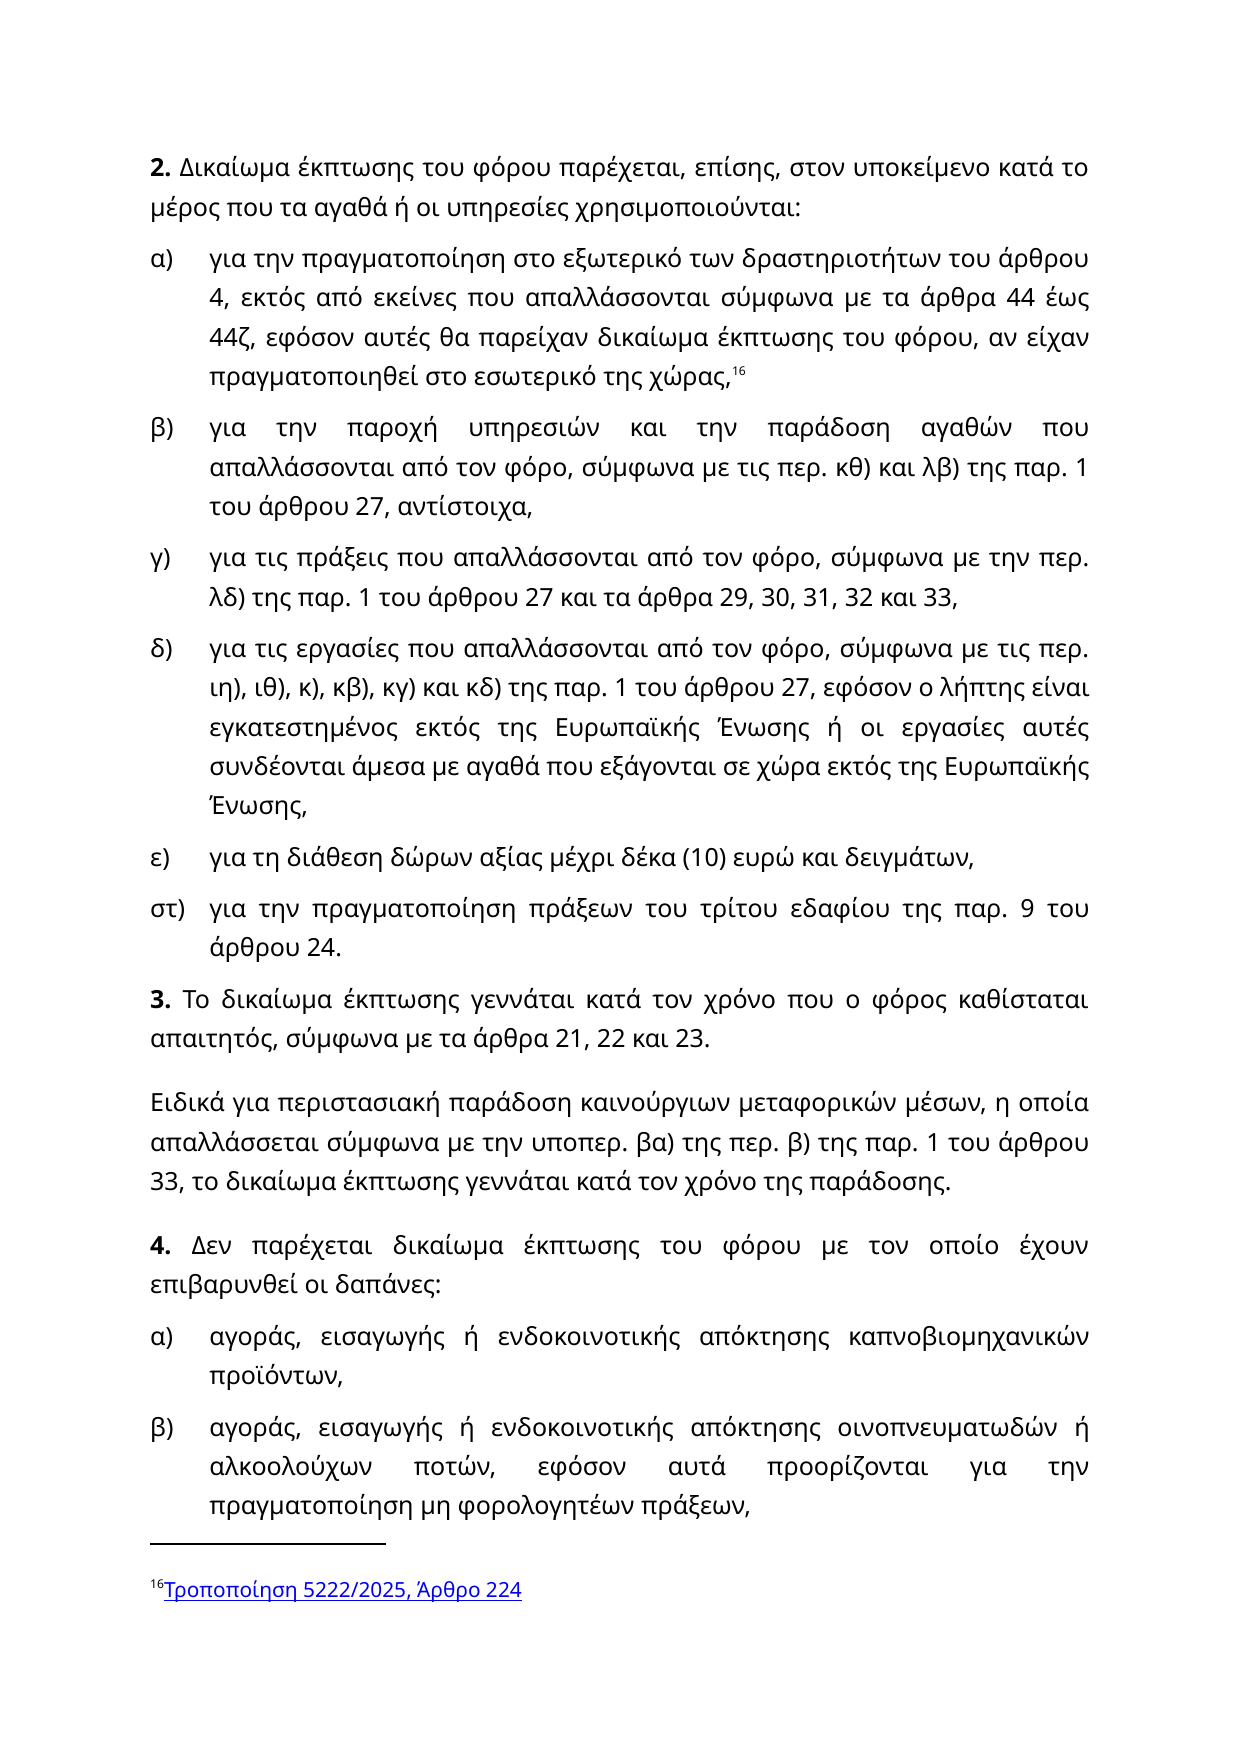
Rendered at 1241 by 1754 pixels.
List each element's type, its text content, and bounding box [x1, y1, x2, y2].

text 2. Δικαίωμα έκπτωσης του φόρου παρέχεται, επίσης, στον υποκείμενο κατά το μέρος που τα αγαθά ή οι υπηρεσίες χρησιμοποιούνται: [150, 150, 1090, 223]
list στ) για την πραγματοποίηση πράξεων του τρίτου εδαφίου της παρ. 9 του άρθρου 24. [150, 891, 1090, 964]
list γ) για τις πράξεις που απαλλάσσονται από τον φόρο, σύμφωνα με την περ. λδ) της παρ. 1 του άρθρου 27 και τα άρθρα 29, 30, 31, 32 και 33, [150, 540, 1090, 613]
list β) για την παροχή υπηρεσιών και την παράδοση αγαθών που απαλλάσσονται από τον φόρο, σύμφωνα με τις περ. κθ) και λβ) της παρ. 1 του άρθρου 27, αντίστοιχα, [150, 410, 1090, 522]
text Τροποποίηση 5222/2025, Άρθρο 224 [150, 1576, 1090, 1604]
list β) αγοράς, εισαγωγής ή ενδοκοινοτικής απόκτησης οινοπνευματωδών ή αλκοολούχων ποτών, εφόσον αυτά προορίζονται για την πραγματοποίηση μη φορολογητέων πράξεων, [150, 1409, 1090, 1522]
list δ) για τις εργασίες που απαλλάσσονται από τον φόρο, σύμφωνα με τις περ. ιη), ιθ), κ), κβ), κγ) και κδ) της παρ. 1 του άρθρου 27, εφόσον ο λήπτης είναι εγκατεστημένος εκτός της Ευρωπαϊκής Ένωσης ή οι εργασίες αυτές συνδέονται άμεσα με αγαθά που εξάγονται σε χώρα εκτός της Ευρωπαϊκής Ένωσης, [150, 631, 1090, 822]
text 4. Δεν παρέχεται δικαίωμα έκπτωσης του φόρου με τον οποίο έχουν επιβαρυνθεί οι δαπάνες: [150, 1227, 1090, 1301]
list ε) για τη διάθεση δώρων αξίας μέχρι δέκα (10) ευρώ και δειγμάτων, [150, 839, 1090, 873]
list α) για την πραγματοποίηση στο εξωτερικό των δραστηριοτήτων του άρθρου 4, εκτός από εκείνες που απαλλάσσονται σύμφωνα με τα άρθρα 44 έως 44ζ, εφόσον αυτές θα παρείχαν δικαίωμα έκπτωσης του φόρου, αν είχαν πραγματοποιηθεί στο εσωτερικό της χώρας, [150, 241, 1090, 392]
text Ειδικά για περιστασιακή παράδοση καινούργιων μεταφορικών μέσων, η οποία απαλλάσσεται σύμφωνα με την υποπερ. βα) της περ. β) της παρ. 1 του άρθρου 33, το δικαίωμα έκπτωσης γεννάται κατά τον χρόνο της παράδοσης. [150, 1085, 1090, 1197]
list α) αγοράς, εισαγωγής ή ενδοκοινοτικής απόκτησης καπνοβιομηχανικών προϊόντων, [150, 1318, 1090, 1392]
text 3. Το δικαίωμα έκπτωσης γεννάται κατά τον χρόνο που ο φόρος καθίσταται απαιτητός, σύμφωνα με τα άρθρα 21, 22 και 23. [150, 982, 1090, 1055]
